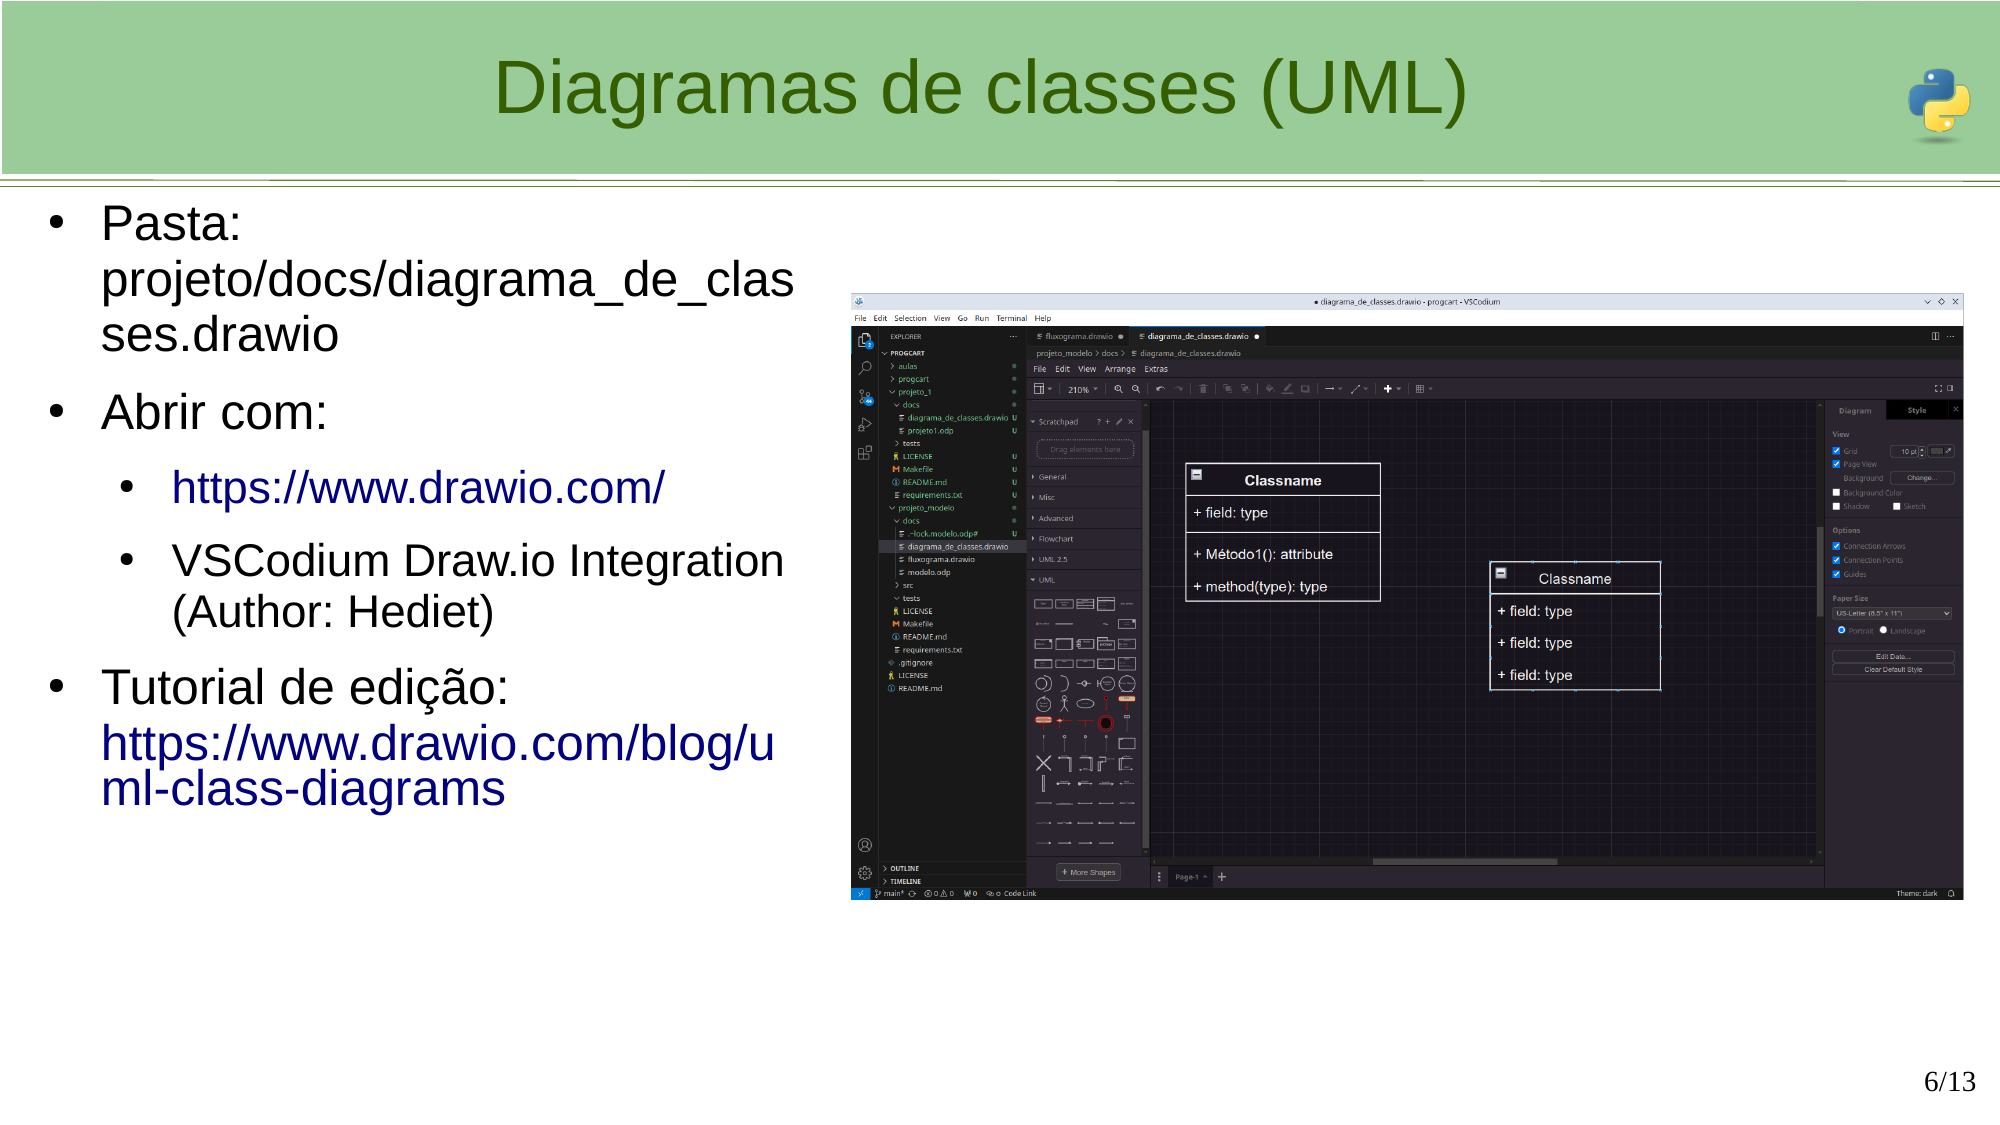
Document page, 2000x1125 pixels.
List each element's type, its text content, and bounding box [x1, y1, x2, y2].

picture [826, 262, 1979, 945]
title Diagramas de classes (UML) [105, 0, 1861, 174]
picture [1901, 59, 1979, 148]
list Pasta: projeto/docs/diagrama_de_classes.drawio Abrir com: https://www.drawio.com/ VSCodium Draw.io Integration (Author: Hediet) Tutorial de edição: https://www.drawio.com/blog/uml-class-diagrams [30, 195, 798, 1063]
